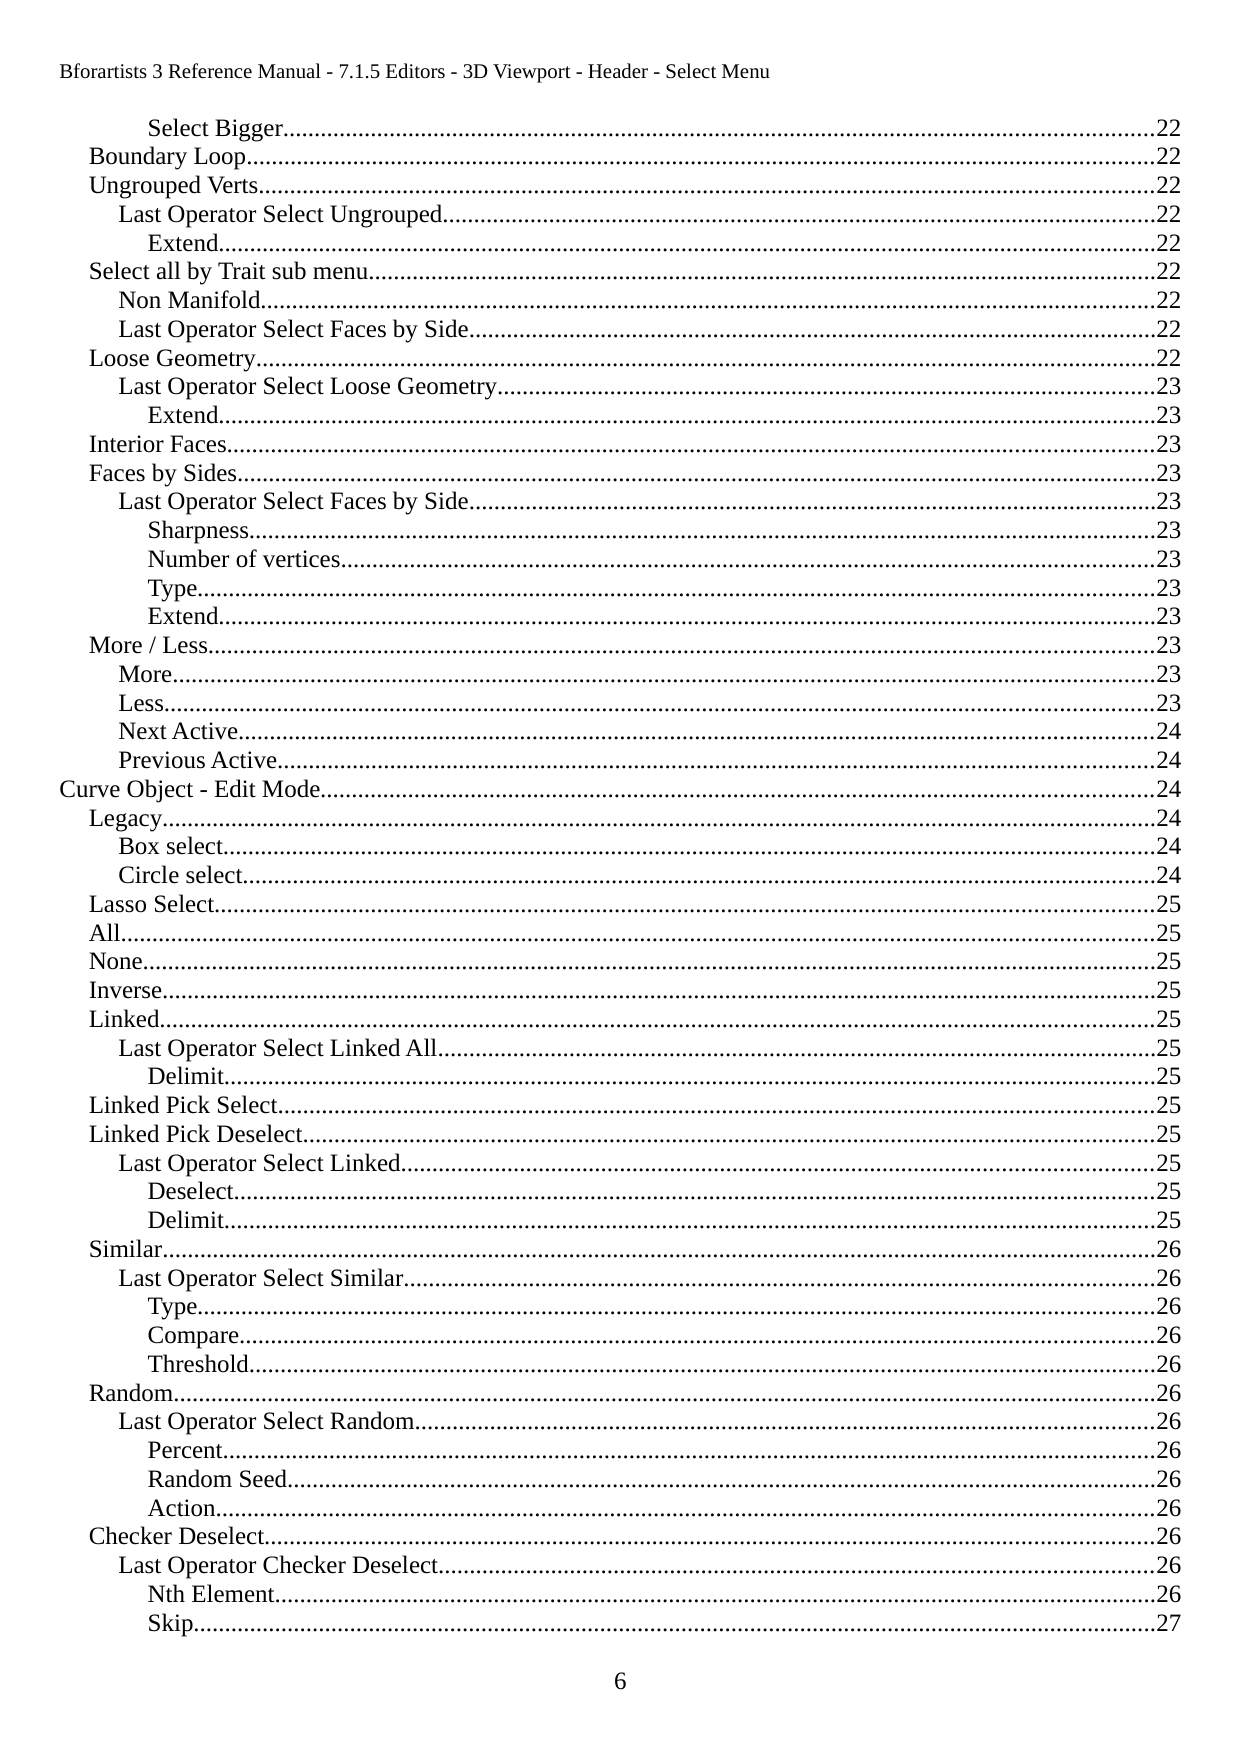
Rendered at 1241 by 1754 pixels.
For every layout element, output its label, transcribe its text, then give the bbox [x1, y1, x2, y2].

text Action 26 [147, 1493, 1181, 1521]
text More 23 [118, 659, 1181, 688]
text Linked 25 [88, 1004, 1181, 1033]
text More / Less 23 [88, 630, 1181, 659]
text Less 23 [118, 688, 1181, 716]
text Last Operator Select Faces by Side 22 [118, 314, 1181, 343]
text Box select 24 [118, 831, 1181, 860]
text Last Operator Checker Deselect 26 [118, 1550, 1181, 1579]
text Next Active 24 [118, 716, 1181, 745]
text Skip 27 [147, 1608, 1181, 1636]
text Last Operator Select Ungrouped 22 [118, 199, 1181, 228]
text Nth Element 26 [147, 1579, 1181, 1608]
text Delimit 25 [147, 1205, 1181, 1234]
text Sharpness 23 [147, 515, 1181, 544]
text Compare 26 [147, 1320, 1181, 1349]
text Previous Active 24 [118, 745, 1181, 774]
text Similar 26 [88, 1234, 1181, 1263]
text Faces by Sides 23 [88, 458, 1181, 486]
text Extend 23 [147, 601, 1181, 630]
text Interior Faces 23 [88, 429, 1181, 458]
text Ungrouped Verts 22 [88, 170, 1181, 199]
text Number of vertices 23 [147, 544, 1181, 573]
text Last Operator Select Similar 26 [118, 1263, 1181, 1291]
text Lasso Select 25 [88, 889, 1181, 918]
text Loose Geometry 22 [88, 343, 1181, 371]
text Select all by Trait sub menu 22 [88, 256, 1181, 285]
text Circle select 24 [118, 860, 1181, 889]
text Random 26 [88, 1378, 1181, 1406]
text Type 26 [147, 1291, 1181, 1320]
text Inverse 25 [88, 975, 1181, 1004]
text All 25 [88, 918, 1181, 946]
text Non Manifold 22 [118, 285, 1181, 314]
text Curve Object - Edit Mode 24 [59, 774, 1181, 803]
text Percent 26 [147, 1435, 1181, 1464]
text Select Bigger 22 [147, 113, 1181, 141]
text Linked Pick Select 25 [88, 1090, 1181, 1119]
text Threshold 26 [147, 1349, 1181, 1378]
text Extend 22 [147, 228, 1181, 256]
text Random Seed 26 [147, 1464, 1181, 1493]
text Last Operator Select Linked 25 [118, 1148, 1181, 1176]
text Deselect 25 [147, 1176, 1181, 1205]
text Last Operator Select Loose Geometry 23 [118, 371, 1181, 400]
text None 25 [88, 946, 1181, 975]
text Linked Pick Deselect 25 [88, 1119, 1181, 1148]
text Extend 23 [147, 400, 1181, 429]
text Last Operator Select Random 26 [118, 1406, 1181, 1435]
text Checker Deselect 26 [88, 1521, 1181, 1550]
text Last Operator Select Faces by Side 23 [118, 486, 1181, 515]
text Legacy 24 [88, 803, 1181, 831]
text Type 23 [147, 573, 1181, 601]
text Boundary Loop 22 [88, 141, 1181, 170]
text Delimit 25 [147, 1061, 1181, 1090]
text Last Operator Select Linked All 25 [118, 1033, 1181, 1061]
